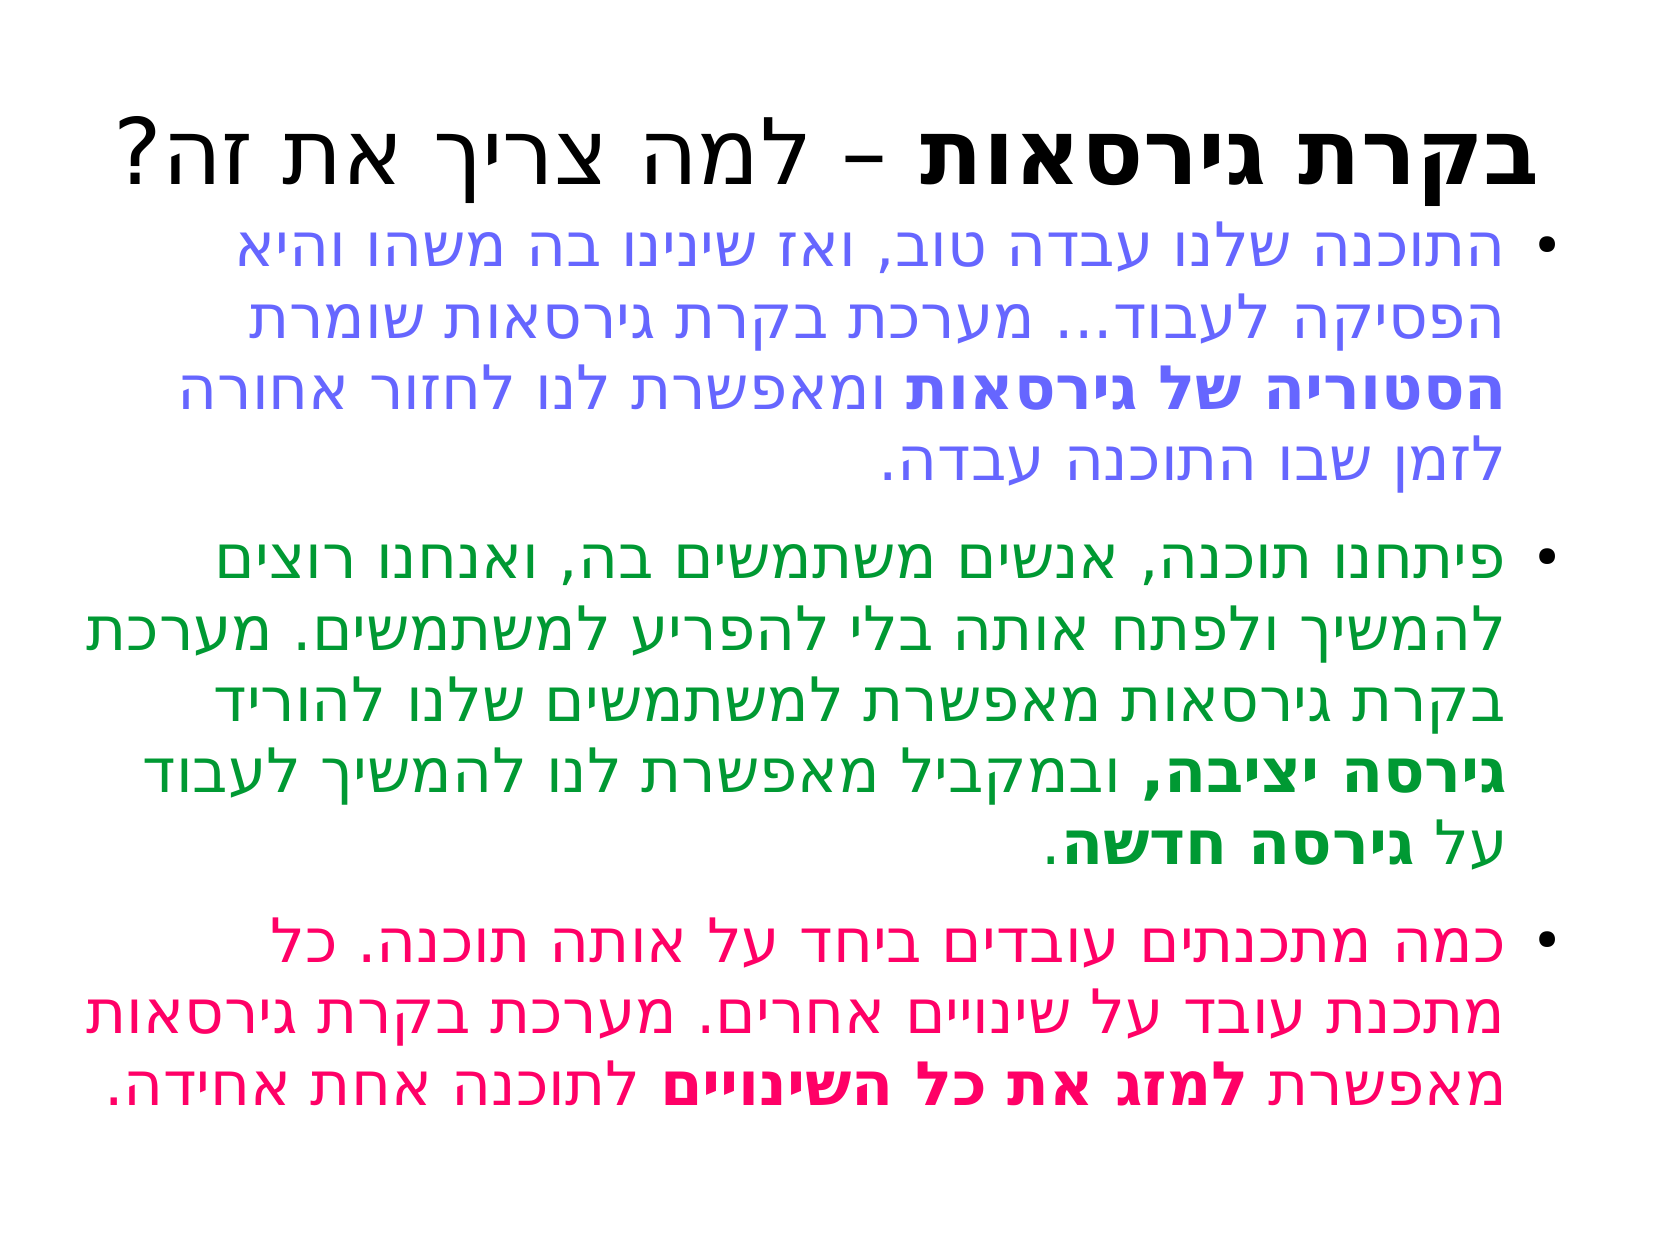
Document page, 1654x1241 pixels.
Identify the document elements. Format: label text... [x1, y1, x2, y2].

text_box [165, 810, 1573, 1138]
title בקרת גירסאות – למה צריך את זה? [82, 49, 1571, 257]
list התוכנה שלנו עבדה טוב, ואז שינינו בה משהו והיא הפסיקה לעבוד... מערכת בקרת גירסאות שומרת הסטוריה של גירסאות ומאפשרת לנו לחזור אחורה לזמן שבו התוכנה עבדה. פיתחנו תוכנה, אנשים משתמשים בה, ואנחנו רוצים להמשיך ולפתח אותה בלי להפריע למשתמשים. מערכת בקרת גירסאות מאפשרת למשתמשים שלנו להוריד גירסה יציבה, ובמקביל מאפשרת לנו להמשיך לעבוד על גירסה חדשה. כמה מתכנתים עובדים ביחד על אותה תוכנה. כל מתכנת עובד על שינויים אחרים. מערכת בקרת גירסאות מאפשרת למזג את כל השינויים לתוכנה אחת אחידה. [84, 210, 1573, 1186]
